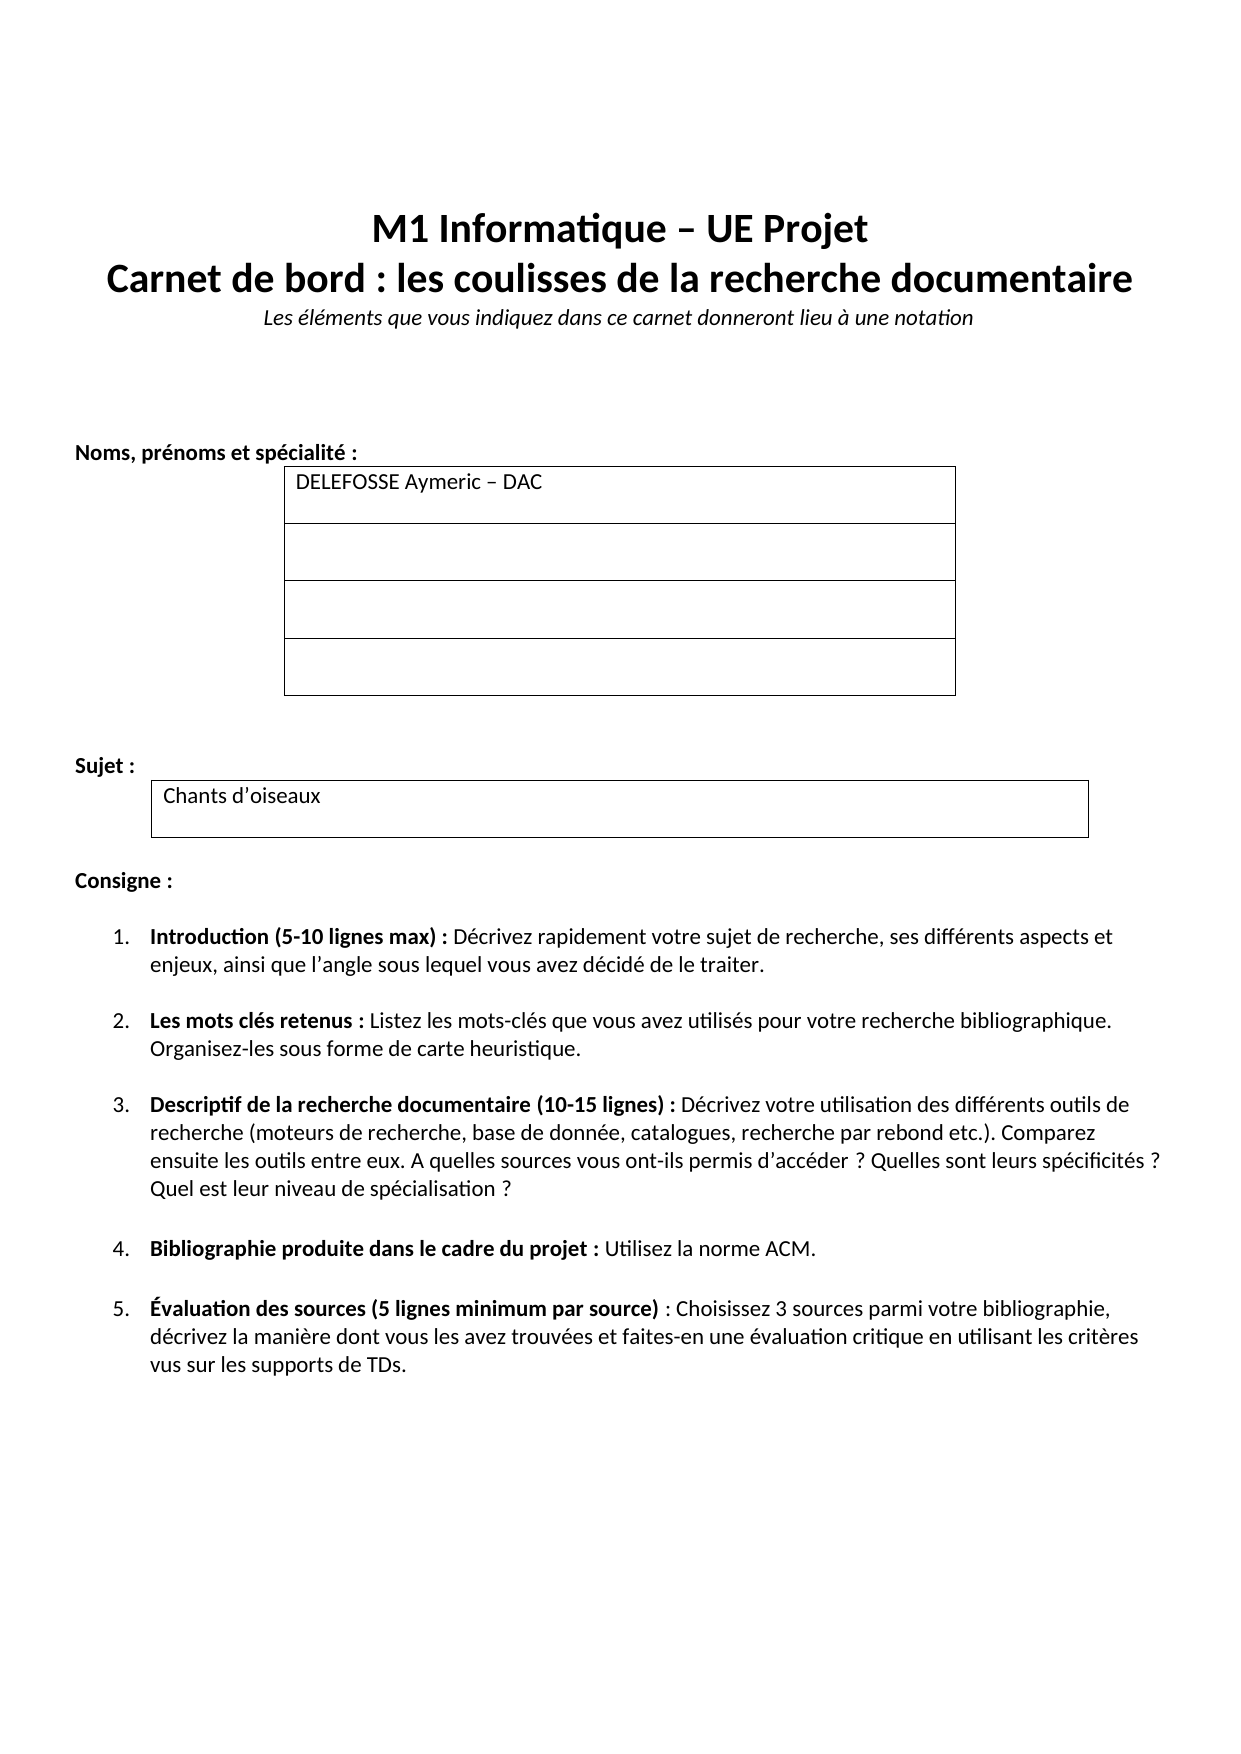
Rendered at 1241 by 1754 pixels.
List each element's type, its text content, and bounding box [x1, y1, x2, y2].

list Bibliographie produite dans le cadre du projet : Utilisez la norme ACM. [112, 1234, 1165, 1262]
table_header DELEFOSSE Aymeric – DAC [285, 467, 955, 523]
list Les mots clés retenus : Listez les mots-clés que vous avez utilisés pour votre recherche bibliographique. Organisez-les sous forme de carte heuristique. [112, 1006, 1165, 1062]
text Noms, prénoms et spécialité : [75, 438, 1165, 466]
list Évaluation des sources (5 lignes minimum par source) : Choisissez 3 sources parmi votre bibliographie, décrivez la manière dont vous les avez trouvées et faites-en une évaluation critique en utilisant les critères vus sur les supports de TDs. [112, 1294, 1165, 1378]
text Sujet : [75, 752, 1165, 780]
text Carnet de bord : les coulisses de la recherche documentaire [75, 252, 1165, 303]
list Introduction (5-10 lignes max) : Décrivez rapidement votre sujet de recherche, ses différents aspects et enjeux, ainsi que l’angle sous lequel vous avez décidé de le traiter. [112, 922, 1165, 978]
text M1 Informatique – UE Projet [75, 202, 1165, 252]
table_cell [285, 581, 955, 637]
text Consigne : [75, 866, 1165, 894]
table_cell [285, 524, 955, 580]
table_header Chants d’oiseaux [152, 781, 1088, 837]
text Les éléments que vous indiquez dans ce carnet donneront lieu à une notation [75, 303, 1165, 331]
table_cell [285, 639, 955, 694]
list Descriptif de la recherche documentaire (10-15 lignes) : Décrivez votre utilisation des différents outils de recherche (moteurs de recherche, base de donnée, catalogues, recherche par rebond etc.). Comparez ensuite les outils entre eux. A quelles sources vous ont-ils permis d’accéder ? Quelles sont leurs spécificités ? Quel est leur niveau de spécialisation ? [112, 1090, 1165, 1202]
